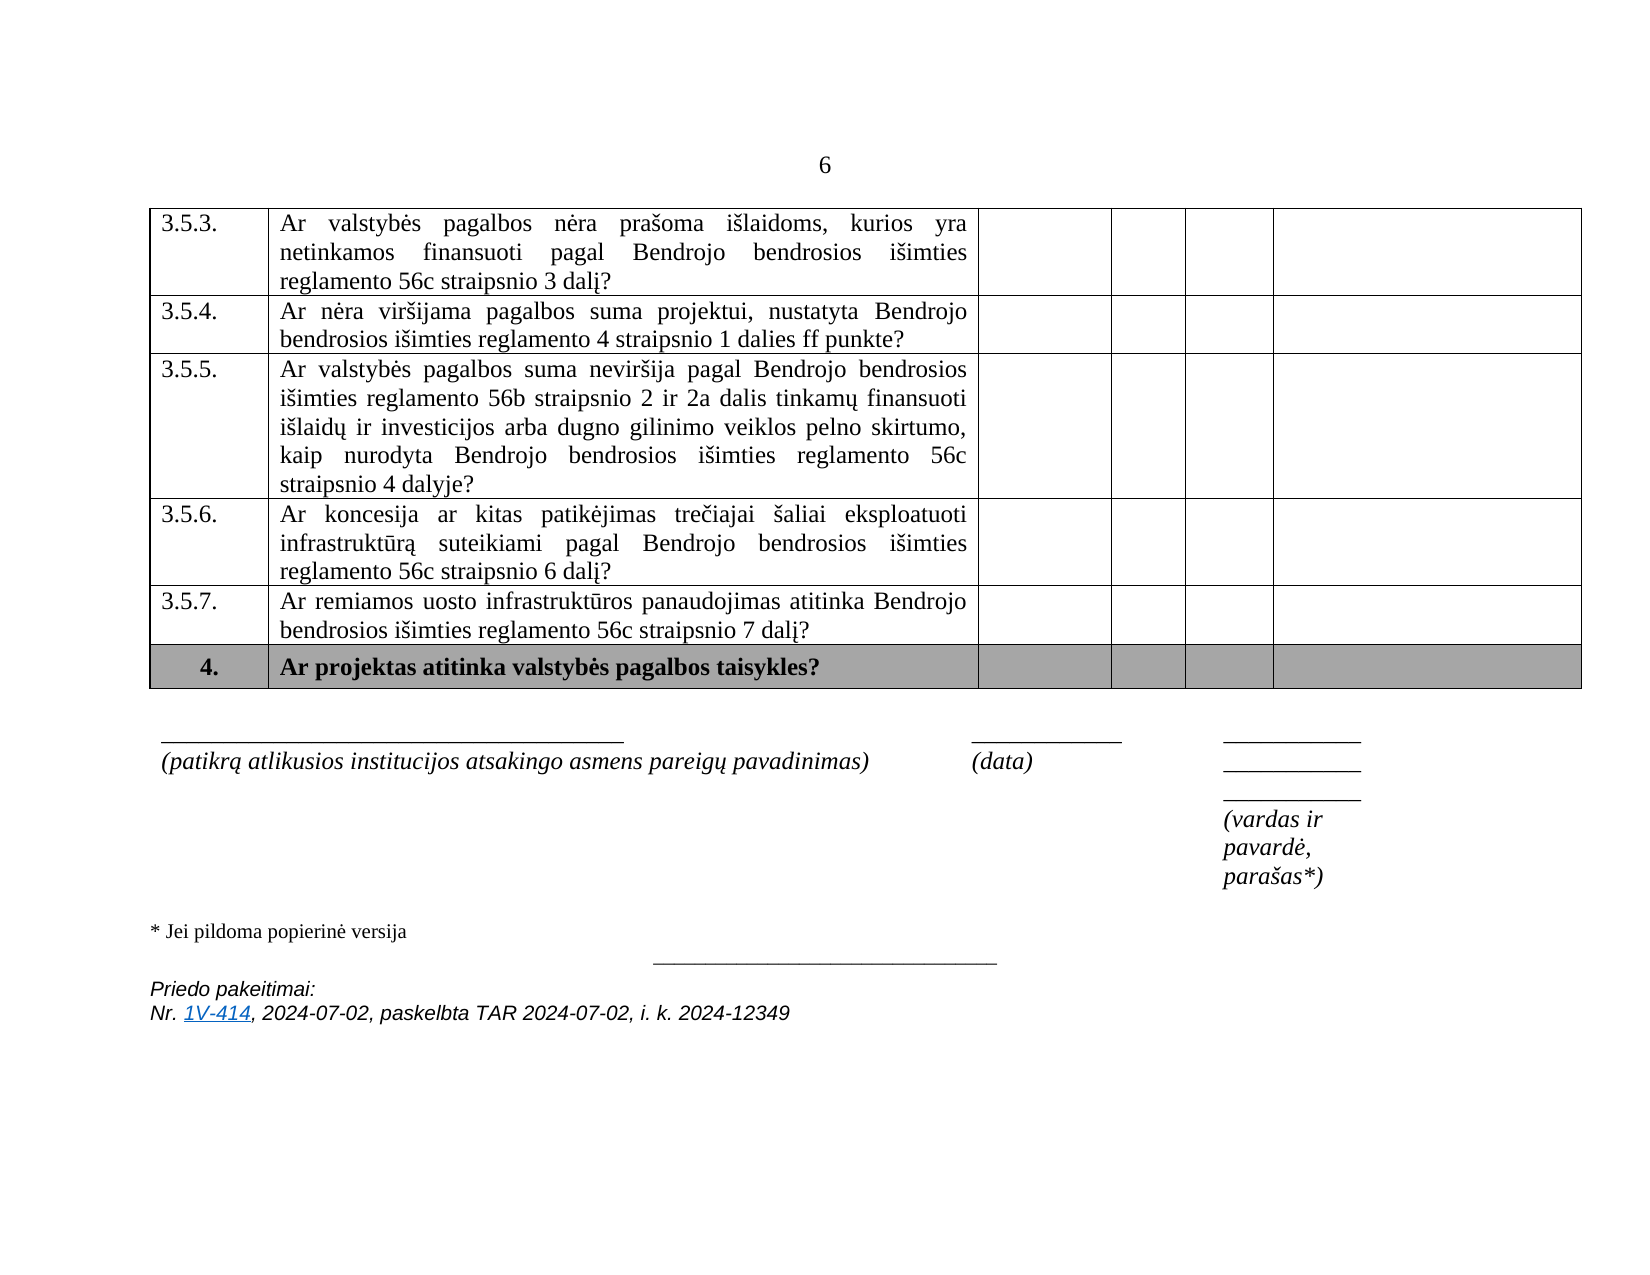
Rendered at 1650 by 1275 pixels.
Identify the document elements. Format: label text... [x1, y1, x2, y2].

text * Jei pildoma popierinė versija [150, 919, 1500, 943]
table_cell [1274, 209, 1581, 295]
text _________________________________ [150, 943, 1500, 967]
table_cell [979, 499, 1111, 585]
table_cell [979, 209, 1111, 295]
table_cell [979, 586, 1111, 644]
table_cell ____________ (data) [960, 689, 1212, 890]
table_cell 3.5.7. [151, 586, 268, 644]
table_cell 3.5.6. [151, 499, 268, 585]
table_cell [1186, 209, 1273, 295]
table_cell [1112, 586, 1185, 644]
table_cell [1274, 354, 1581, 498]
table_cell [1186, 354, 1273, 498]
table_cell [1274, 586, 1581, 644]
table_cell [1112, 296, 1185, 353]
table_cell 3.5.5. [151, 354, 268, 498]
table_cell Ar nėra viršijama pagalbos suma projektui, nustatyta Bendrojo bendrosios išimties reglamento 4 straipsnio 1 dalies ff punkte? [269, 296, 978, 353]
table_cell [1112, 645, 1185, 688]
table_cell [979, 645, 1111, 688]
table_cell _____________________________________ (patikrą atlikusios institucijos atsakingo asmens pareigų pavadinimas) [150, 689, 960, 890]
table_cell [1186, 499, 1273, 585]
table_cell Ar remiamos uosto infrastruktūros panaudojimas atitinka Bendrojo bendrosios išimties reglamento 56c straipsnio 7 dalį? [269, 586, 978, 644]
table_cell [1274, 645, 1581, 688]
table_cell 3.5.4. [151, 296, 268, 353]
text Priedo pakeitimai: [150, 976, 1500, 1000]
table_cell [1112, 209, 1185, 295]
table_cell _________________________________ (vardas ir pavardė, parašas*) [1212, 689, 1377, 890]
table_cell [1112, 354, 1185, 498]
table_cell Ar valstybės pagalbos nėra prašoma išlaidoms, kurios yra netinkamos finansuoti pagal Bendrojo bendrosios išimties reglamento 56c straipsnio 3 dalį? [269, 209, 978, 295]
table_cell [1377, 689, 1582, 890]
table_cell [979, 354, 1111, 498]
table_cell [1112, 499, 1185, 585]
text Nr. 1V-414, 2024-07-02, paskelbta TAR 2024-07-02, i. k. 2024-12349 [150, 1000, 1500, 1024]
table_cell [1274, 296, 1581, 353]
table_cell Ar valstybės pagalbos suma neviršija pagal Bendrojo bendrosios išimties reglamento 56b straipsnio 2 ir 2a dalis tinkamų finansuoti išlaidų ir investicijos arba dugno gilinimo veiklos pelno skirtumo, kaip nurodyta Bendrojo bendrosios išimties reglamento 56c straipsnio 4 dalyje? [269, 354, 978, 498]
table_cell [1186, 645, 1273, 688]
table_cell [1186, 586, 1273, 644]
table_cell [1274, 499, 1581, 585]
table_cell [979, 296, 1111, 353]
table_cell 4. [151, 645, 268, 688]
table_cell 3.5.3. [151, 209, 268, 295]
table_cell Ar koncesija ar kitas patikėjimas trečiajai šaliai eksploatuoti infrastruktūrą suteikiami pagal Bendrojo bendrosios išimties reglamento 56c straipsnio 6 dalį? [269, 499, 978, 585]
table_cell Ar projektas atitinka valstybės pagalbos taisykles? [269, 645, 978, 688]
table_cell [1186, 296, 1273, 353]
